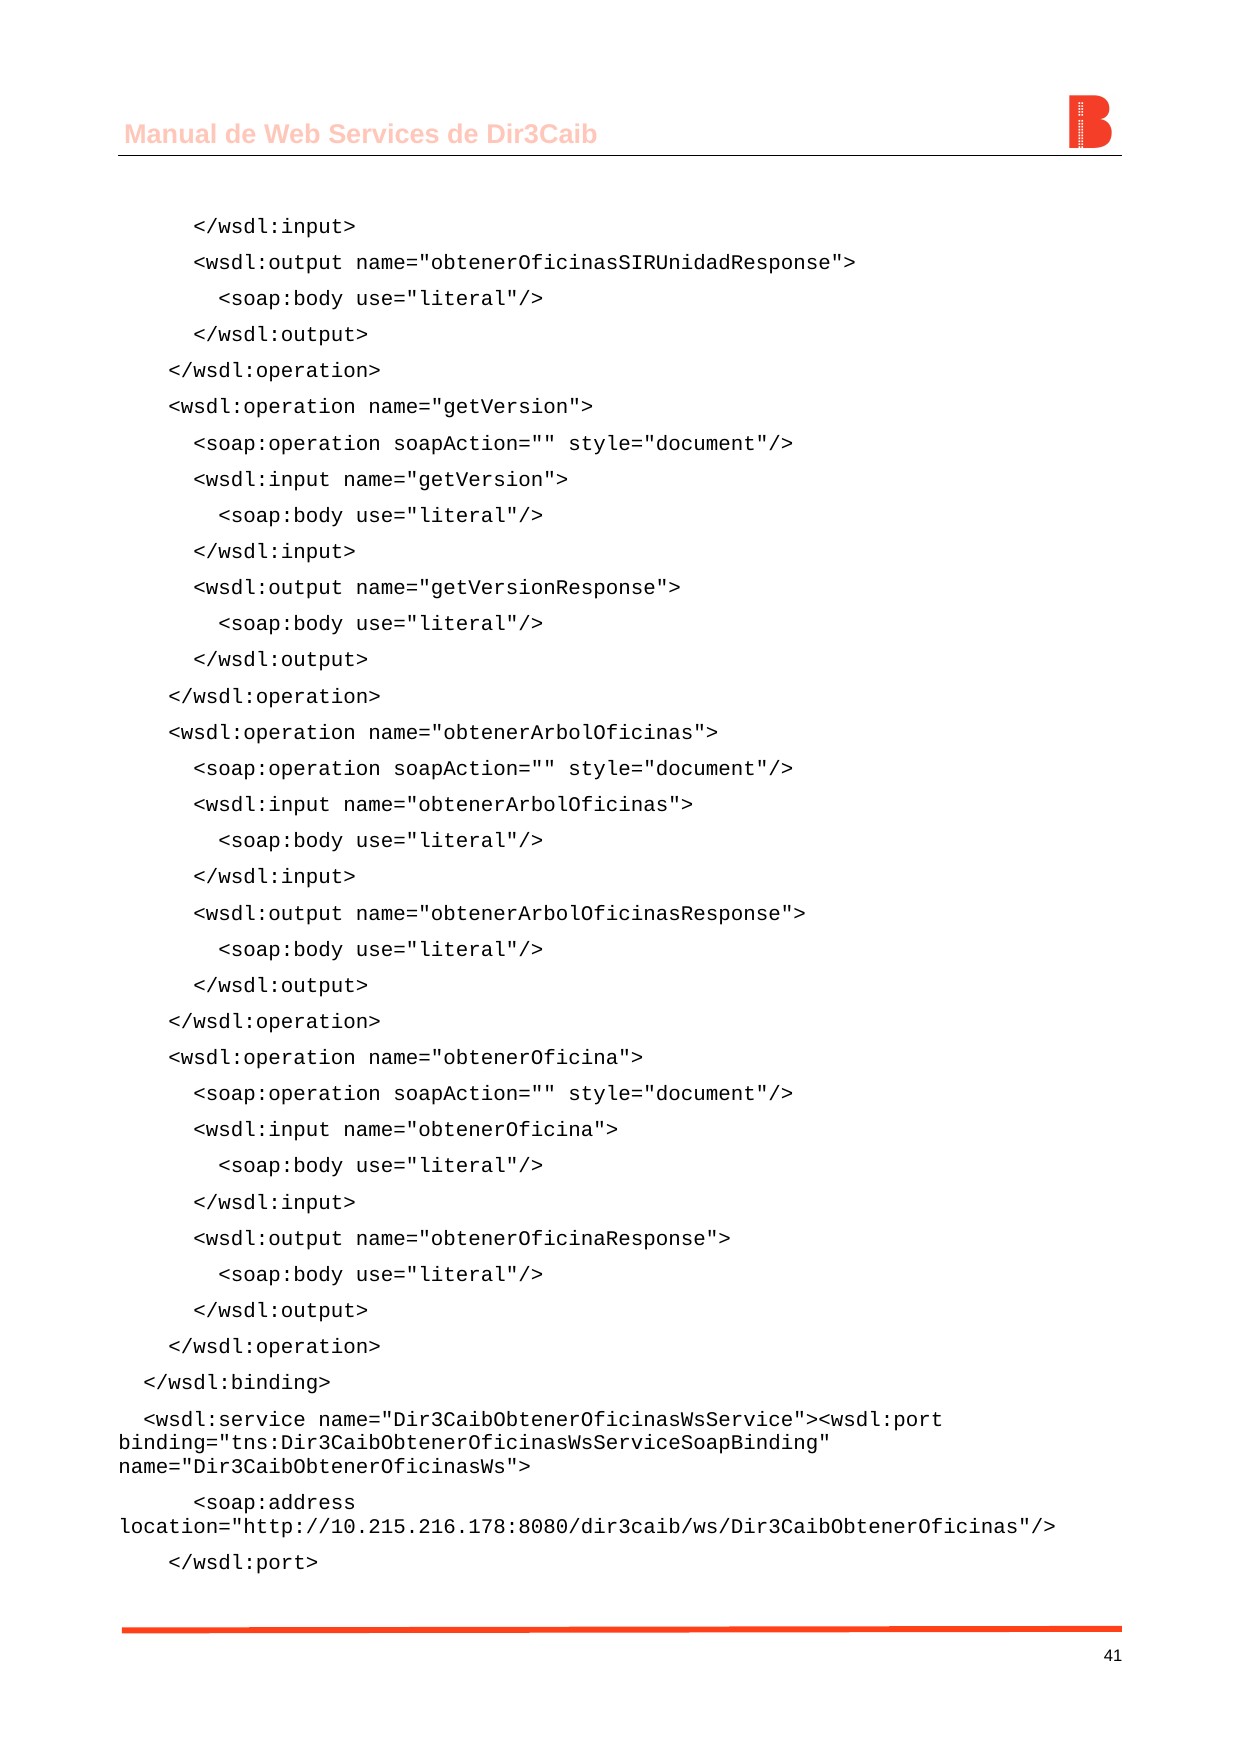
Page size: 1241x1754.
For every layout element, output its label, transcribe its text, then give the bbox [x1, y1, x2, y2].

text </wsdl:output> [118, 649, 1122, 673]
text <wsdl:input name="obtenerArbolOficinas"> [118, 794, 1122, 818]
picture [1063, 94, 1117, 150]
text <soap:operation soapAction="" style="document"/> [118, 433, 1122, 456]
text <soap:body use="literal"/> [118, 1264, 1122, 1288]
text <wsdl:output name="obtenerOficinasSIRUnidadResponse"> [118, 252, 1122, 276]
text <soap:body use="literal"/> [118, 505, 1122, 528]
text <soap:operation soapAction="" style="document"/> [118, 1083, 1122, 1107]
text <soap:address location="http://10.215.216.178:8080/dir3caib/ws/Dir3CaibObtenerOficinas"/> [118, 1492, 1122, 1539]
text <wsdl:service name="Dir3CaibObtenerOficinasWsService"><wsdl:port binding="tns:Dir3CaibObtenerOficinasWsServiceSoapBinding" name="Dir3CaibObtenerOficinasWs"> [118, 1408, 1122, 1479]
text <soap:body use="literal"/> [118, 613, 1122, 637]
text </wsdl:binding> [118, 1372, 1122, 1396]
text <wsdl:operation name="obtenerArbolOficinas"> [118, 722, 1122, 745]
text </wsdl:input> [118, 541, 1122, 565]
text </wsdl:operation> [118, 1011, 1122, 1034]
text <wsdl:input name="getVersion"> [118, 469, 1122, 492]
text </wsdl:output> [118, 1300, 1122, 1324]
text </wsdl:output> [118, 324, 1122, 348]
text </wsdl:input> [118, 866, 1122, 890]
text <wsdl:operation name="getVersion"> [118, 396, 1122, 420]
text <wsdl:operation name="obtenerOficina"> [118, 1047, 1122, 1071]
text </wsdl:port> [118, 1552, 1122, 1575]
text <wsdl:output name="getVersionResponse"> [118, 577, 1122, 601]
text </wsdl:operation> [118, 1336, 1122, 1360]
text <wsdl:output name="obtenerOficinaResponse"> [118, 1228, 1122, 1251]
text </wsdl:output> [118, 975, 1122, 998]
text <soap:body use="literal"/> [118, 939, 1122, 962]
text <soap:operation soapAction="" style="document"/> [118, 758, 1122, 782]
text <wsdl:output name="obtenerArbolOficinasResponse"> [118, 902, 1122, 926]
text <soap:body use="literal"/> [118, 830, 1122, 854]
text </wsdl:input> [118, 1192, 1122, 1215]
text <soap:body use="literal"/> [118, 288, 1122, 312]
text </wsdl:input> [118, 216, 1122, 239]
text <soap:body use="literal"/> [118, 1156, 1122, 1179]
text </wsdl:operation> [118, 360, 1122, 384]
text </wsdl:operation> [118, 686, 1122, 709]
text <wsdl:input name="obtenerOficina"> [118, 1119, 1122, 1143]
